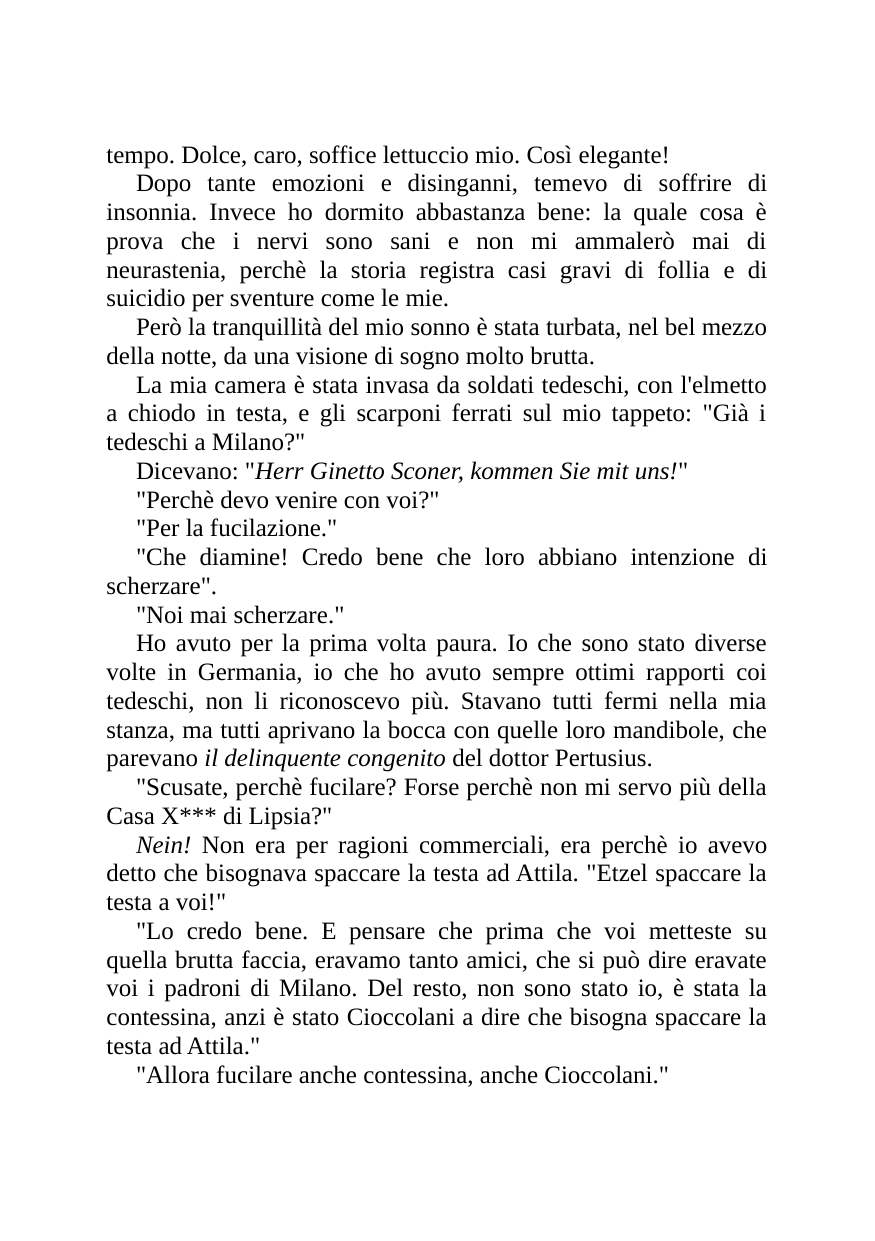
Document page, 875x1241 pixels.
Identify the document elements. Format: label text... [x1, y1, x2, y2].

text Dopo tante emozioni e disinganni, temevo di soffrire di insonnia. Invece ho dormito abbastanza bene: la quale cosa è prova che i nervi sono sani e non mi ammalerò mai di neurastenia, perchè la storia registra casi gravi di follia e di suicidio per sventure come le mie. [106, 168, 768, 312]
text "Che diamine! Credo bene che loro abbiano intenzione di scherzare". [106, 542, 768, 600]
text "Perchè devo venire con voi?" [106, 485, 768, 513]
text tempo. Dolce, caro, soffice lettuccio mio. Così elegante! [106, 140, 768, 168]
text Dicevano: "Herr Ginetto Sconer, kommen Sie mit uns!" [106, 456, 768, 485]
text Però la tranquillità del mio sonno è stata turbata, nel bel mezzo della notte, da una visione di sogno molto brutta. [106, 312, 768, 370]
text "Per la fucilazione." [106, 513, 768, 542]
text "Scusate, perchè fucilare? Forse perchè non mi servo più della Casa X*** di Lipsia?" [106, 772, 768, 830]
text "Allora fucilare anche contessina, anche Cioccolani." [106, 1060, 768, 1088]
text "Noi mai scherzare." [106, 600, 768, 628]
text Ho avuto per la prima volta paura. Io che sono stato diverse volte in Germania, io che ho avuto sempre ottimi rapporti coi tedeschi, non li riconoscevo più. Stavano tutti fermi nella mia stanza, ma tutti aprivano la bocca con quelle loro mandibole, che parevano il delinquente congenito del dottor Pertusius. [106, 628, 768, 772]
text Nein! Non era per ragioni commerciali, era perchè io avevo detto che bisognava spaccare la testa ad Attila. "Etzel spaccare la testa a voi!" [106, 830, 768, 916]
text "Lo credo bene. E pensare che prima che voi metteste su quella brutta faccia, eravamo tanto amici, che si può dire eravate voi i padroni di Milano. Del resto, non sono stato io, è stata la contessina, anzi è stato Cioccolani a dire che bisogna spaccare la testa ad Attila." [106, 916, 768, 1060]
text La mia camera è stata invasa da soldati tedeschi, con l'elmetto a chiodo in testa, e gli scarponi ferrati sul mio tappeto: "Già i tedeschi a Milano?" [106, 370, 768, 456]
